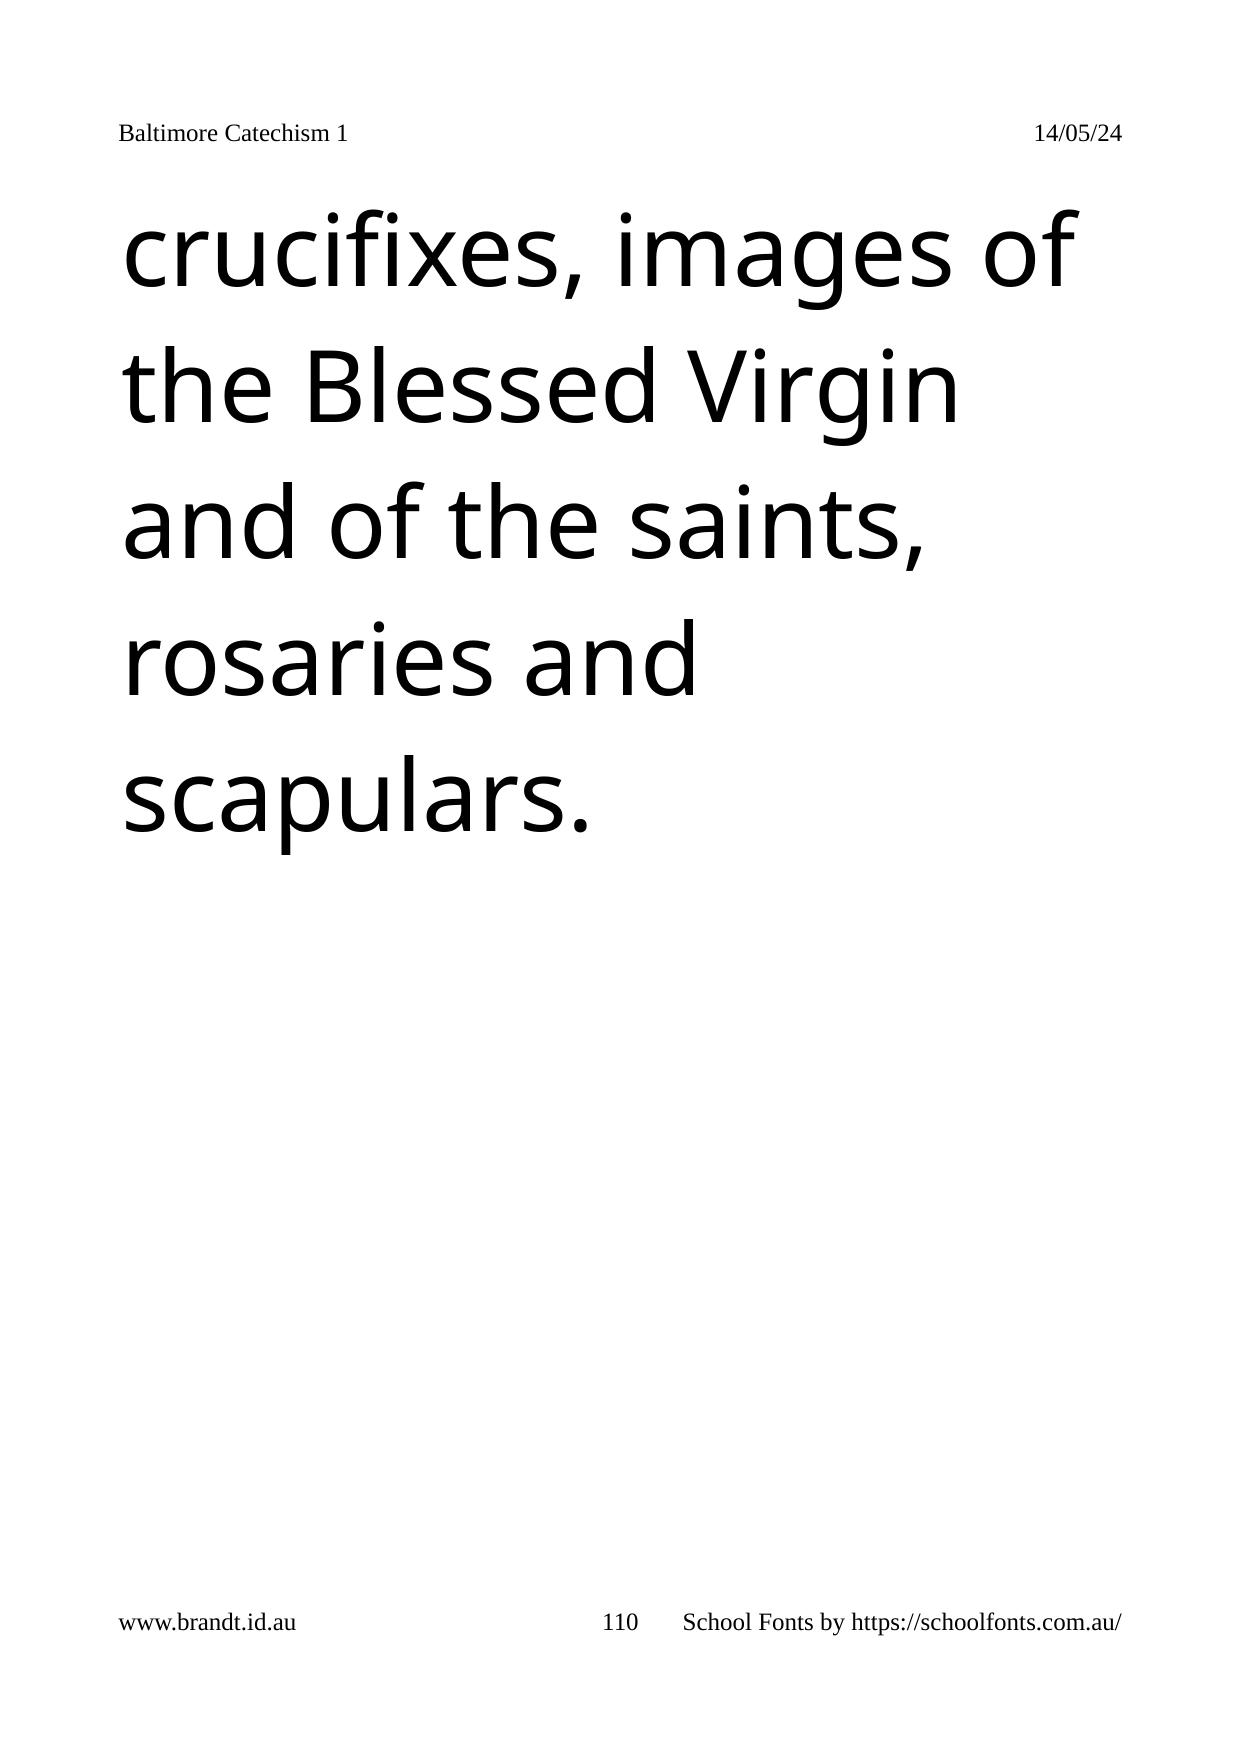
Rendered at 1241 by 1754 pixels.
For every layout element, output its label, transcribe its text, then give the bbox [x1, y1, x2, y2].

text crucifixes, images of the Blessed Virgin and of the saints, rosaries and scapulars. [118, 176, 1122, 863]
